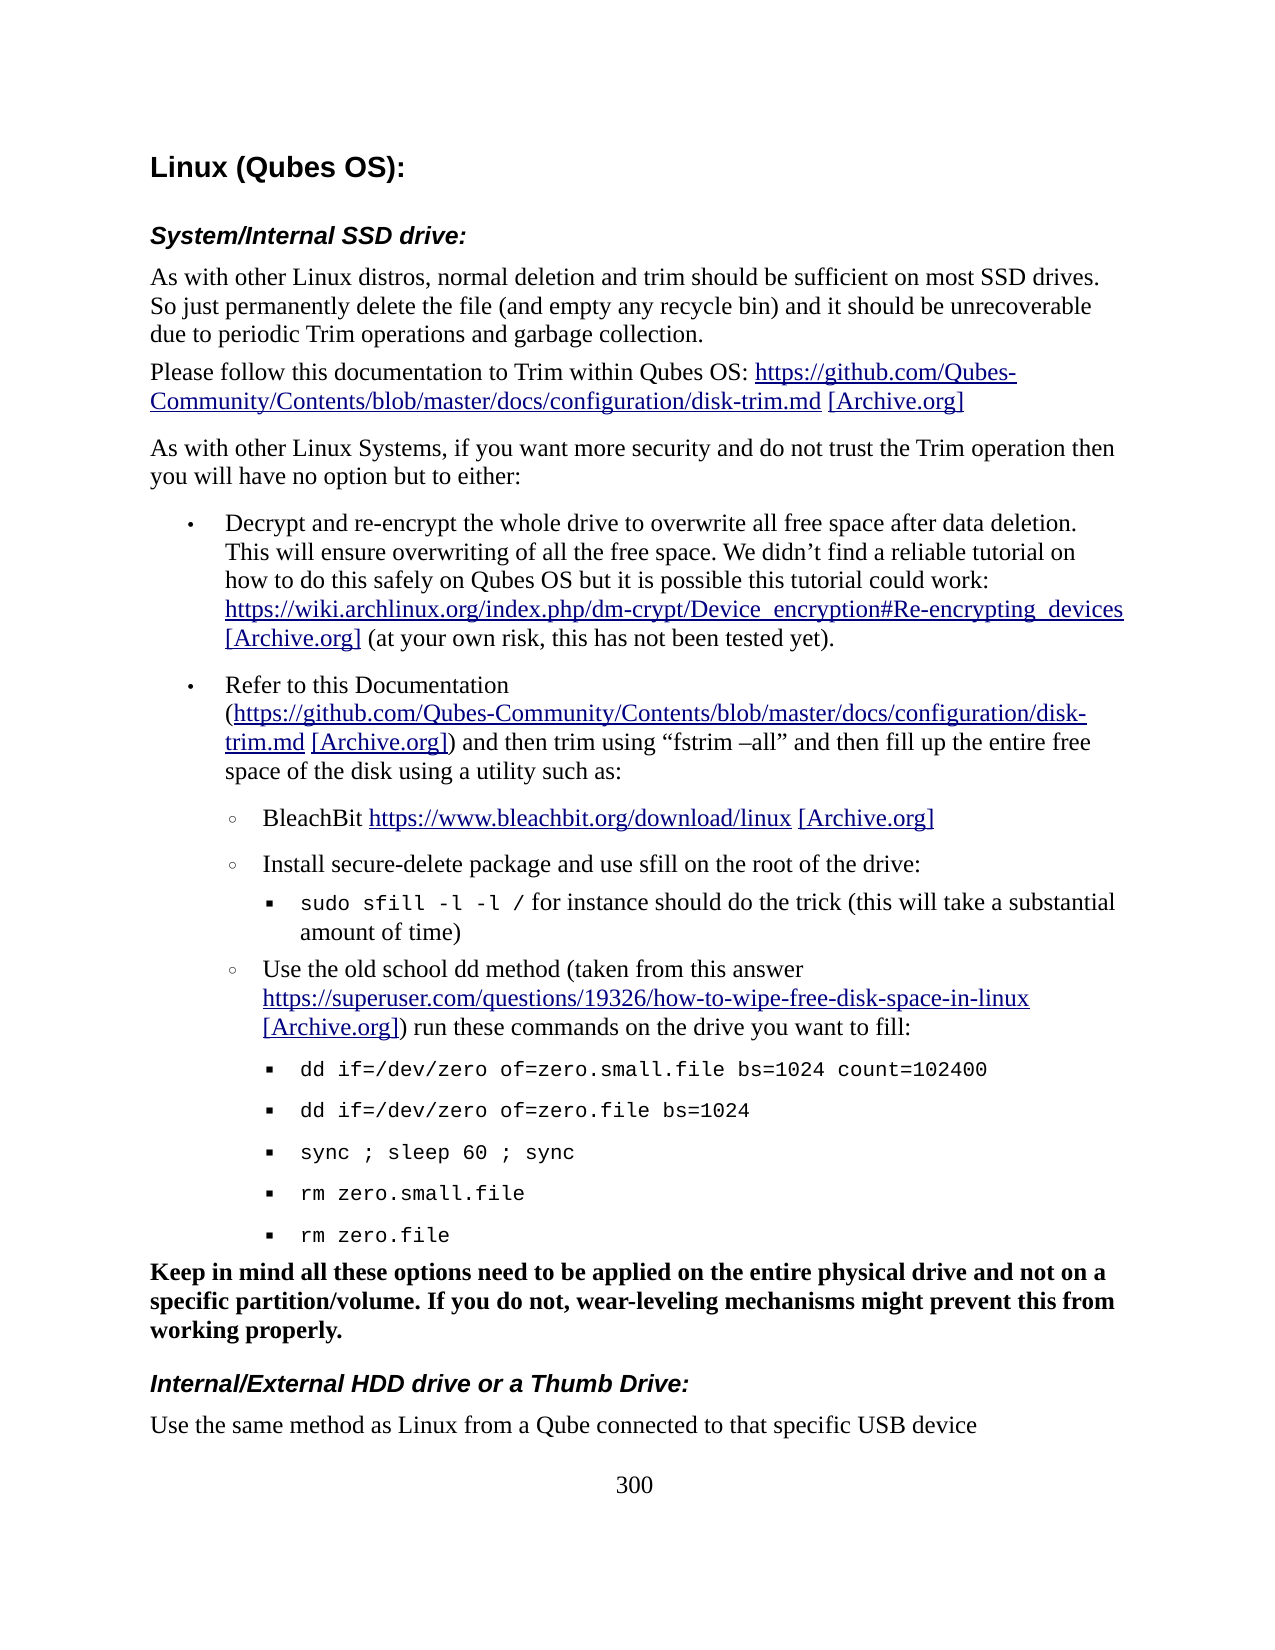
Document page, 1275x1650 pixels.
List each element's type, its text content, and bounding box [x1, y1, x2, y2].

text As with other Linux Systems, if you want more security and do not trust the Trim operation then you will have no option but to either: [150, 433, 1125, 490]
list rm zero.file [262, 1225, 1125, 1248]
list sync ; sleep 60 ; sync [262, 1142, 1125, 1165]
subtitle System/Internal SSD drive: [150, 221, 1125, 249]
subtitle Linux (Qubes OS): [150, 150, 1125, 183]
text Keep in mind all these options need to be applied on the entire physical drive and not on a specific partition/volume. If you do not, wear-leveling mechanisms might prevent this from working properly. [150, 1257, 1125, 1344]
list Use the old school dd method (taken from this answer https://superuser.com/questions/19326/how-to-wipe-free-disk-space-in-linux [Archive.org]) run these commands on the drive you want to fill: [225, 954, 1125, 1041]
list rm zero.small.file [262, 1183, 1125, 1207]
list Install secure-delete package and use sfill on the root of the drive: [225, 849, 1125, 878]
list sudo sfill -l -l / for instance should do the trick (this will take a substantial amount of time) [262, 887, 1125, 945]
list BleachBit https://www.bleachbit.org/download/linux [Archive.org] [225, 803, 1125, 831]
text Please follow this documentation to Trim within Qubes OS: https://github.com/Qubes-Community/Contents/blob/master/docs/configuration/disk-trim.md [Archive.org] [150, 357, 1125, 415]
text Use the same method as Linux from a Qube connected to that specific USB device [150, 1410, 1125, 1438]
subtitle Internal/External HDD drive or a Thumb Drive: [150, 1369, 1125, 1397]
list dd if=/dev/zero of=zero.file bs=1024 [262, 1100, 1125, 1124]
list Decrypt and re-encrypt the whole drive to overwrite all free space after data deletion. This will ensure overwriting of all the free space. We didn’t find a reliable tutorial on how to do this safely on Qubes OS but it is possible this tutorial could work: https://wiki.archlinux.org/index.php/dm-crypt/Device_encryption#Re-encrypting_devices [Archive.org] (at your own risk, this has not been tested yet). [187, 508, 1125, 652]
text As with other Linux distros, normal deletion and trim should be sufficient on most SSD drives. So just permanently delete the file (and empty any recycle bin) and it should be unrecoverable due to periodic Trim operations and garbage collection. [150, 262, 1125, 348]
list dd if=/dev/zero of=zero.small.file bs=1024 count=102400 [262, 1058, 1125, 1082]
list Refer to this Documentation (https://github.com/Qubes-Community/Contents/blob/master/docs/configuration/disk-trim.md [Archive.org]) and then trim using “fstrim –all” and then fill up the entire free space of the disk using a utility such as: [187, 670, 1125, 785]
